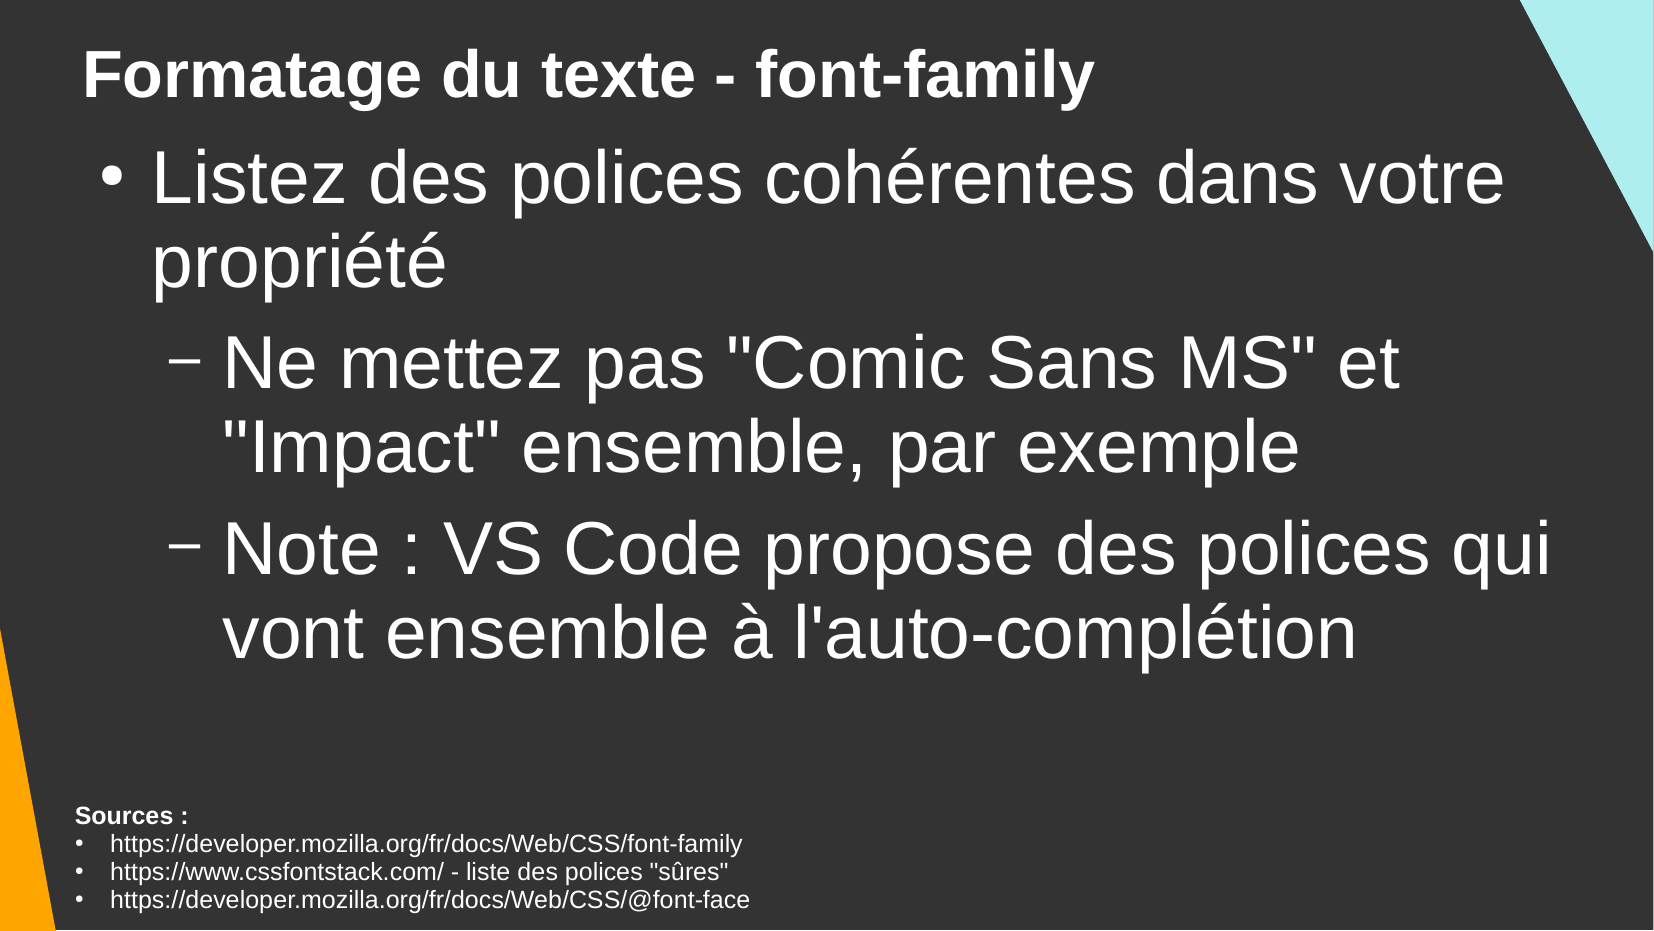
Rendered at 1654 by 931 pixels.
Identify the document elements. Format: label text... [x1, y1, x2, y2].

title Formatage du texte - font-family [82, 37, 1571, 114]
text_box [1519, 0, 1654, 254]
text_box [0, 628, 56, 931]
list Listez des polices cohérentes dans votre propriété Ne mettez pas "Comic Sans MS" et "Impact" ensemble, par exemple Note : VS Code propose des polices qui vont ensemble à l'auto-complétion [80, 135, 1605, 753]
text_box Sources : https://developer.mozilla.org/fr/docs/Web/CSS/font-family https://www.cssfontstack.com/ - liste des polices "sûres" https://developer.mozilla.org/fr/docs/Web/CSS/@font-face [60, 794, 1546, 931]
